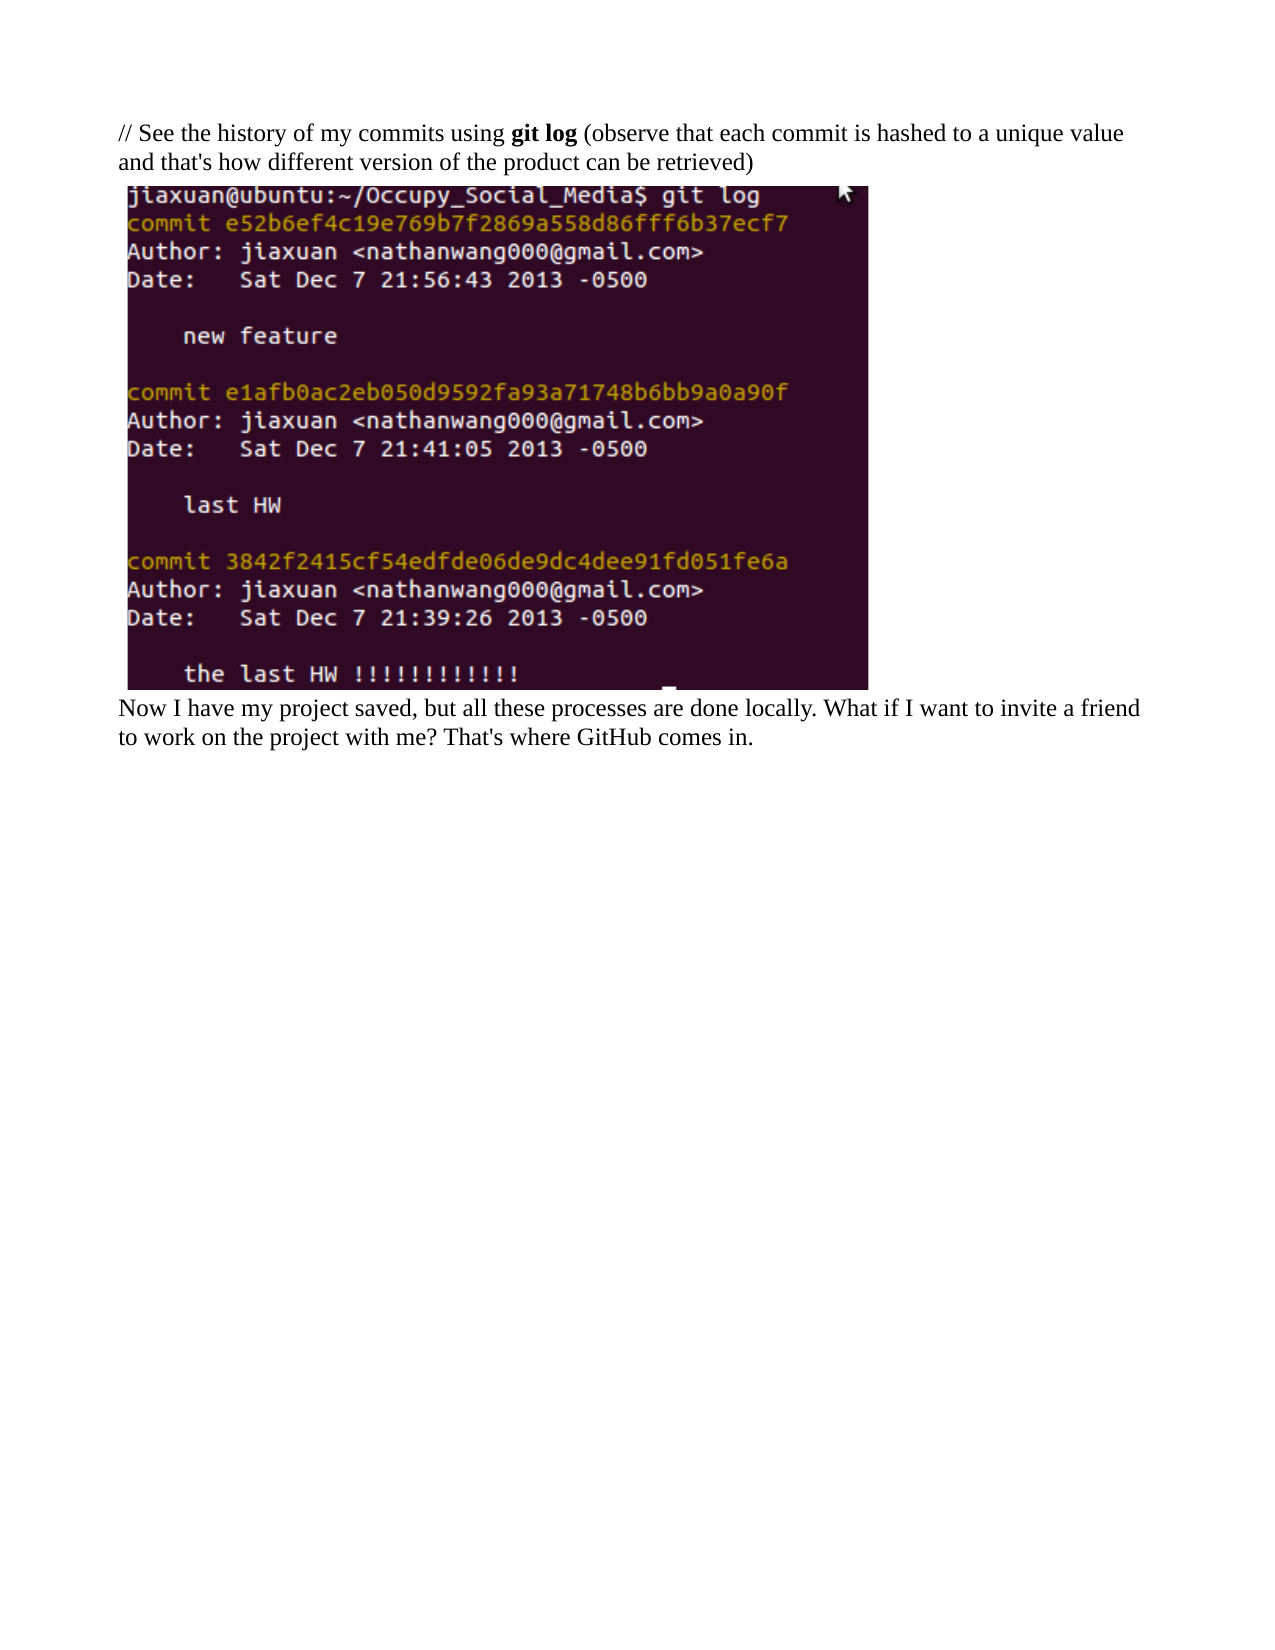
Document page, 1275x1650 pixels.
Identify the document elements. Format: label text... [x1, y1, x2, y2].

text // See the history of my commits using git log (observe that each commit is hashed to a unique value and that's how different version of the product can be retrieved) [118, 118, 1157, 176]
picture [127, 186, 869, 690]
text Now I have my project saved, but all these processes are done locally. What if I want to invite a friend to work on the project with me? That's where GitHub comes in. [118, 693, 1157, 751]
